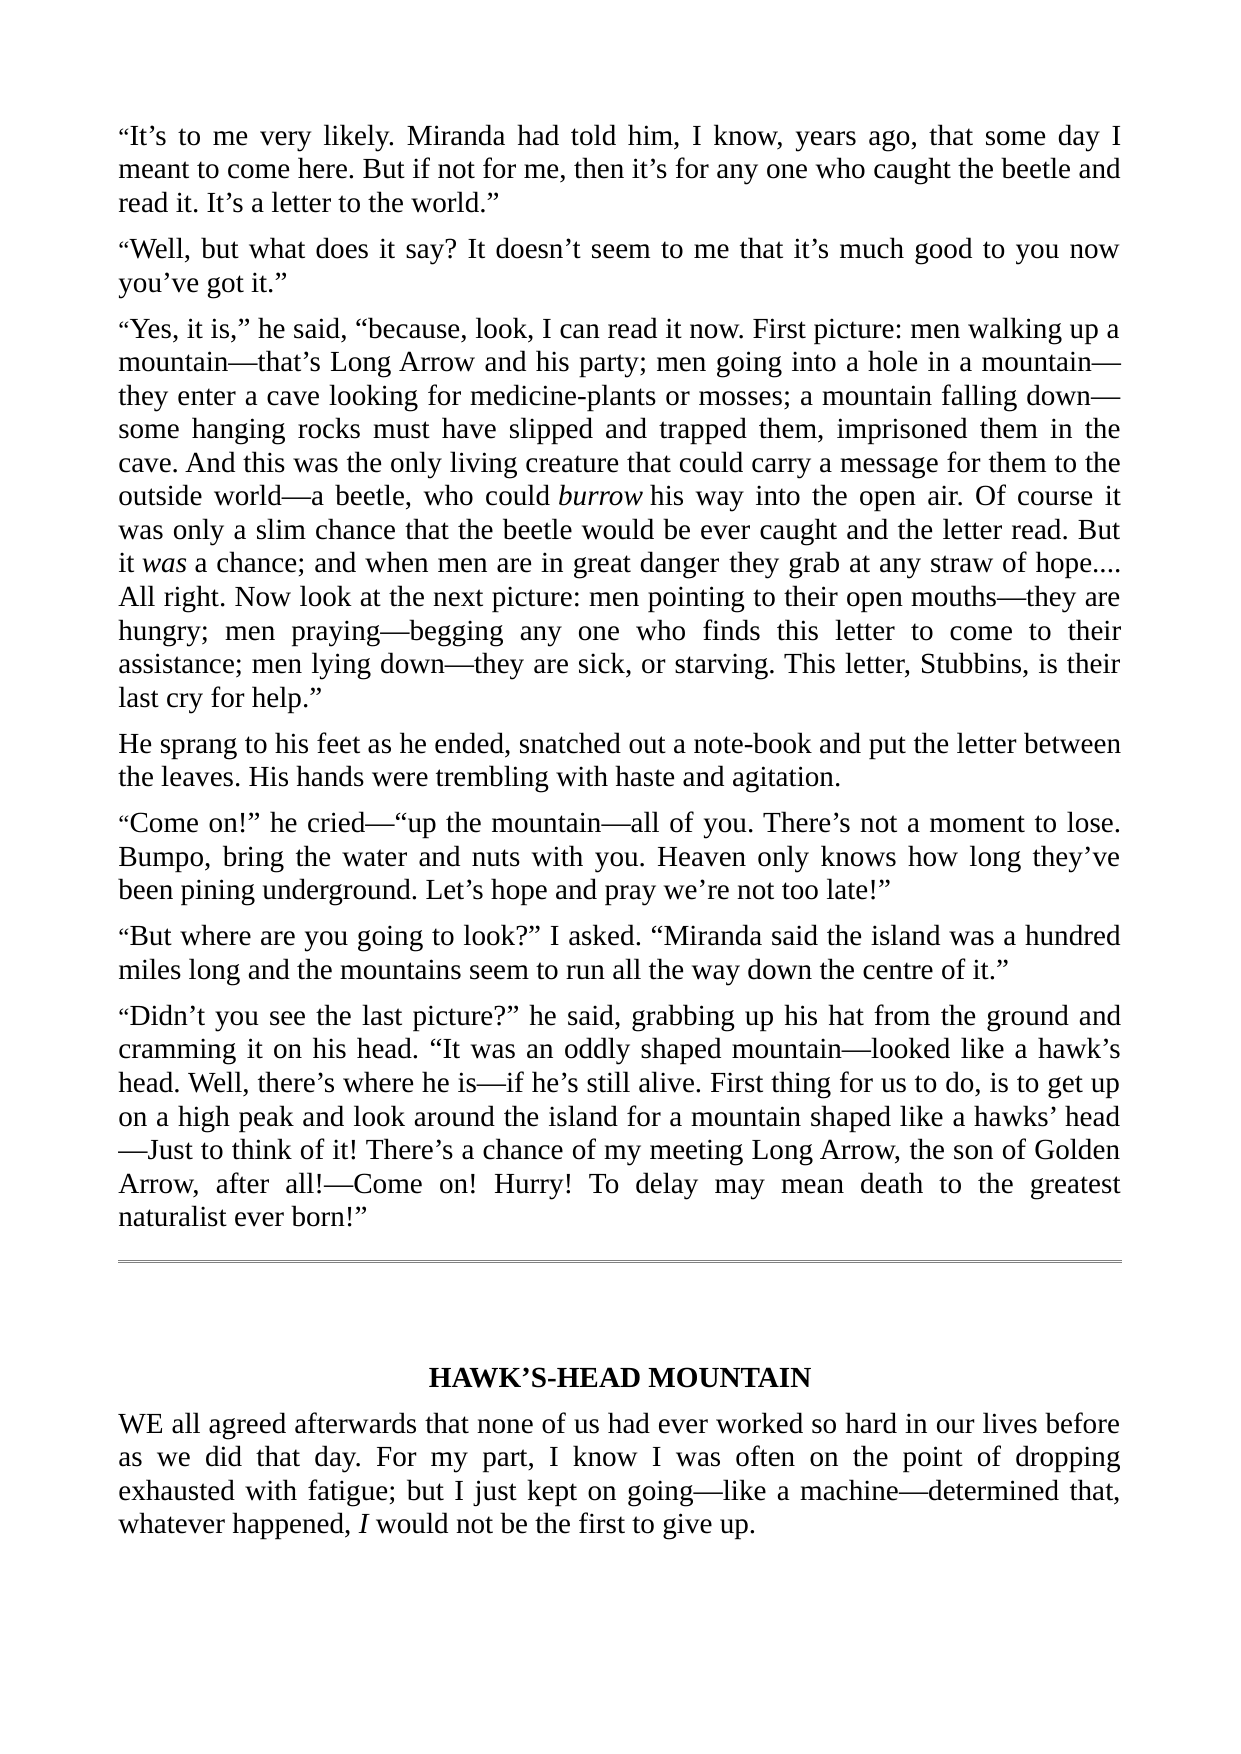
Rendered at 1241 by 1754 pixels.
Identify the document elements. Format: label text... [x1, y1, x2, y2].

text He sprang to his feet as he ended, snatched out a note-book and put the letter between the leaves. His hands were trembling with haste and agitation. [118, 726, 1122, 793]
text “But where are you going to look?” I asked. “Miranda said the island was a hundred miles long and the mountains seem to run all the way down the centre of it.” [118, 918, 1122, 986]
text “Yes, it is,” he said, “because, look, I can read it now. First picture: men walking up a mountain—that’s Long Arrow and his party; men going into a hole in a mountain—they enter a cave looking for medicine-plants or mosses; a mountain falling down—some hanging rocks must have slipped and trapped them, imprisoned them in the cave. And this was the only living creature that could carry a message for them to the outside world—a beetle, who could burrow his way into the open air. Of course it was only a slim chance that the beetle would be ever caught and the letter read. But it was a chance; and when men are in great danger they grab at any straw of hope.... All right. Now look at the next picture: men pointing to their open mouths—they are hungry; men praying—begging any one who finds this letter to come to their assistance; men lying down—they are sick, or starving. This letter, Stubbins, is their last cry for help.” [118, 311, 1122, 713]
text “Come on!” he cried—“up the mountain—all of you. There’s not a moment to lose. Bumpo, bring the water and nuts with you. Heaven only knows how long they’ve been pining underground. Let’s hope and pray we’re not too late!” [118, 805, 1122, 906]
text “Didn’t you see the last picture?” he said, grabbing up his hat from the ground and cramming it on his head. “It was an oddly shaped mountain—looked like a hawk’s head. Well, there’s where he is—if he’s still alive. First thing for us to do, is to get up on a high peak and look around the island for a mountain shaped like a hawks’ head—Just to think of it! There’s a chance of my meeting Long Arrow, the son of Golden Arrow, after all!—Come on! Hurry! To delay may mean death to the greatest naturalist ever born!” [118, 998, 1122, 1233]
text “It’s to me very likely. Miranda had told him, I know, years ago, that some day I meant to come here. But if not for me, then it’s for any one who caught the beetle and read it. It’s a letter to the world.” [118, 118, 1122, 219]
subtitle HAWK’S-HEAD MOUNTAIN [118, 1317, 1122, 1393]
text “Well, but what does it say? It doesn’t seem to me that it’s much good to you now you’ve got it.” [118, 231, 1122, 298]
text WE all agreed afterwards that none of us had ever worked so hard in our lives before as we did that day. For my part, I know I was often on the point of dropping exhausted with fatigue; but I just kept on going—like a machine—determined that, whatever happened, I would not be the first to give up. [118, 1406, 1122, 1540]
